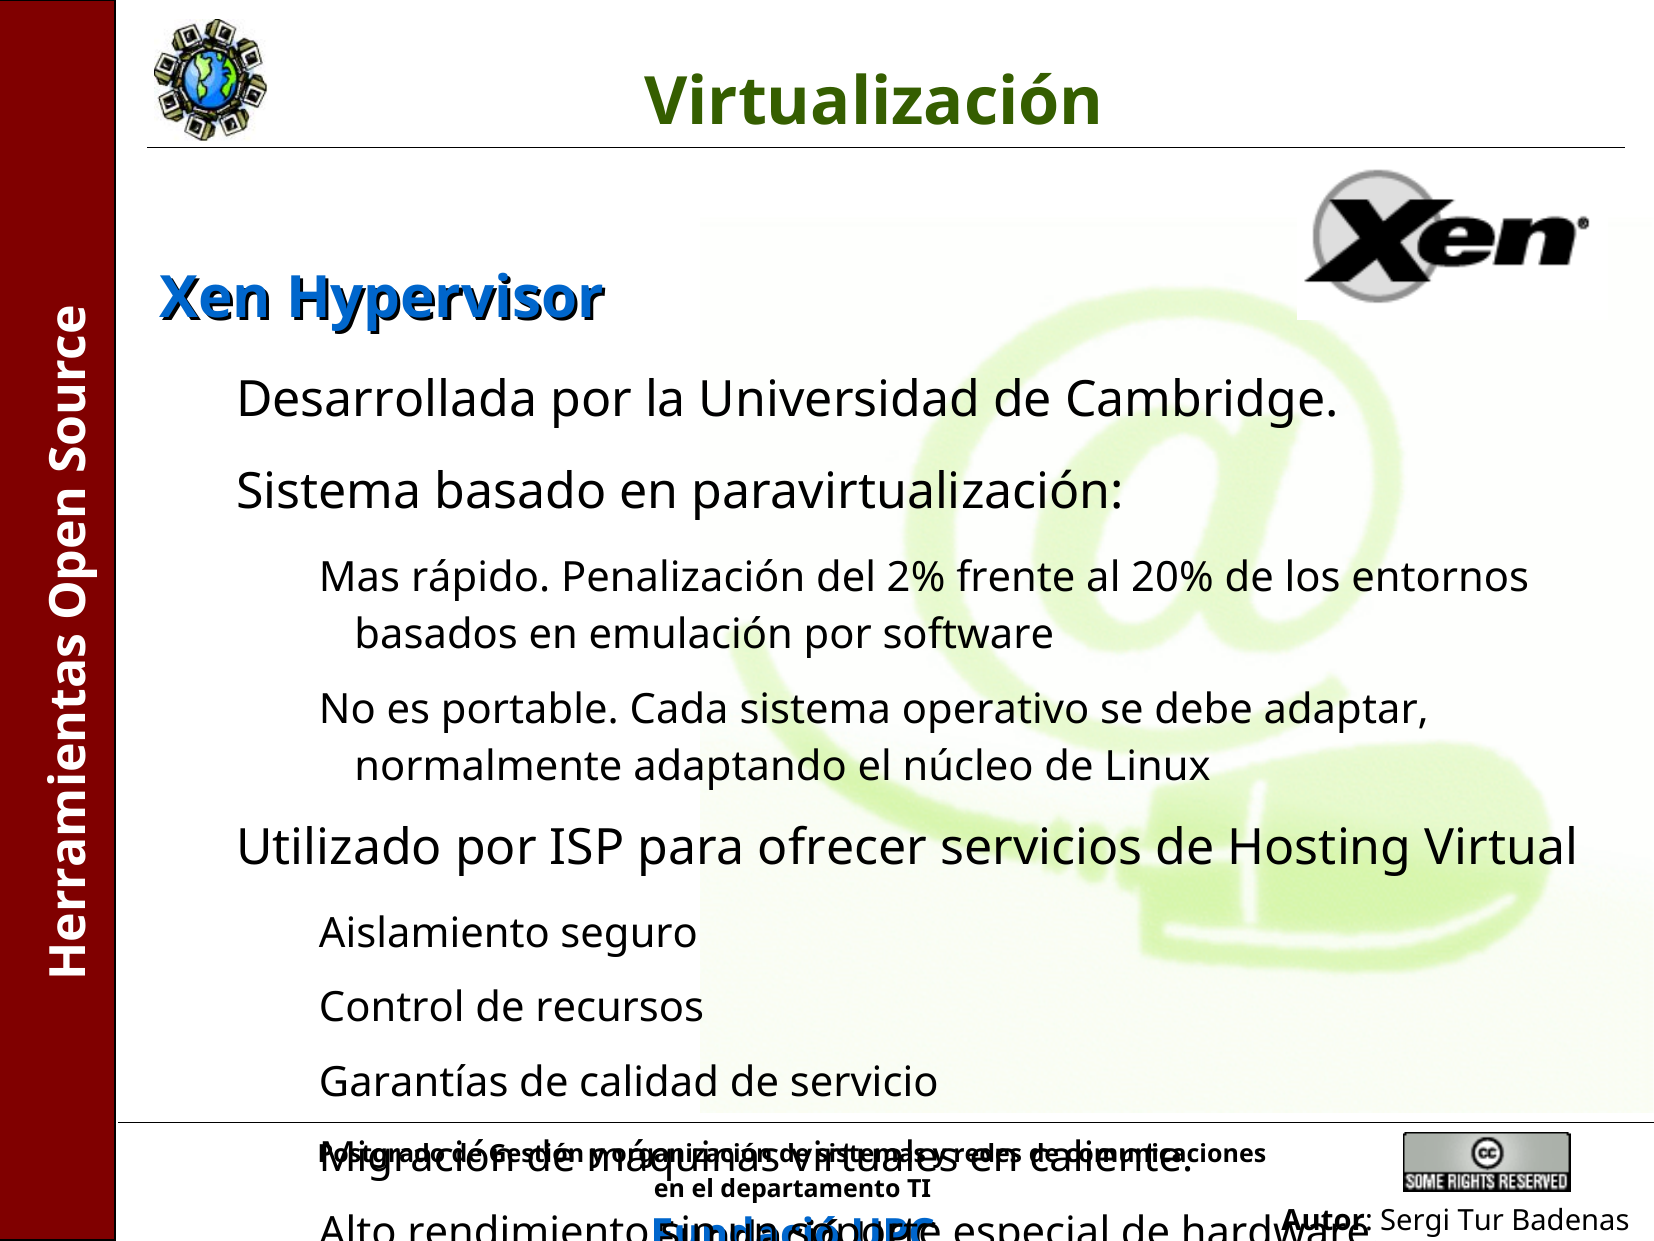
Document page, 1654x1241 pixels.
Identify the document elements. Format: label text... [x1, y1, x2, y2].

list Xen Hypervisor Desarrollada por la Universidad de Cambridge. Sistema basado en paravirtualización: Mas rápido. Penalización del 2% frente al 20% de los entornos basados en emulación por software No es portable. Cada sistema operativo se debe adaptar, normalmente adaptando el núcleo de Linux Utilizado por ISP para ofrecer servicios de Hosting Virtual Aislamiento seguro Control de recursos Garantías de calidad de servicio Migración de máquinas virtuales en caliente. Alto rendimiento sin un soporte especial de hardware. [141, 254, 1630, 1090]
picture [700, 158, 1654, 1113]
picture [154, 19, 268, 56]
title Virtualización [129, 56, 1619, 141]
picture [1403, 1132, 1571, 1192]
